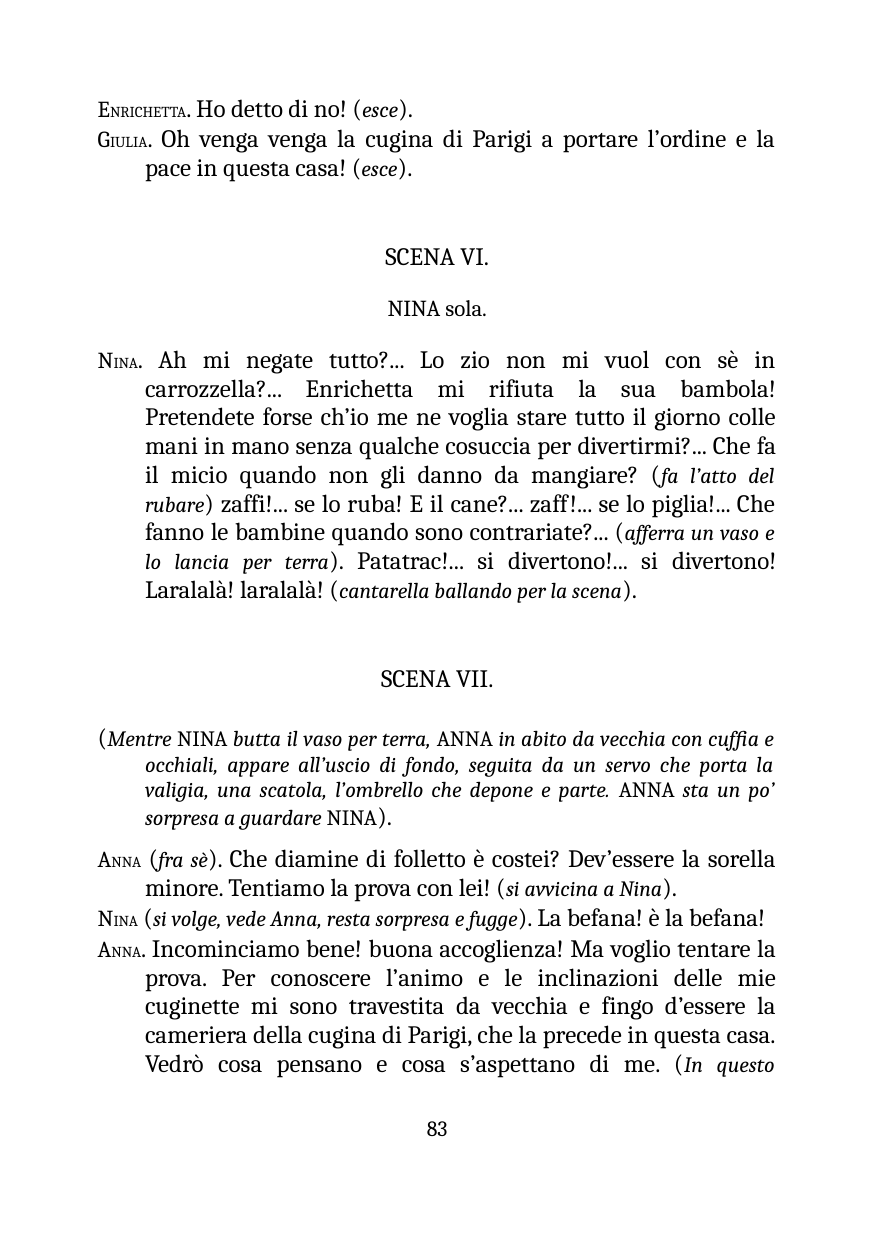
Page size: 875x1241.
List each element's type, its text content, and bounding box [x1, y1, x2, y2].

text Nina. Ah mi negate tutto?... Lo zio non mi vuol con sè in carrozzella?... Enrichetta mi rifiuta la sua bambola! Pretendete forse ch’io me ne voglia stare tutto il giorno colle mani in mano senza qualche cosuccia per divertirmi?... Che fa il micio quando non gli danno da mangiare? (fa l’atto del rubare) zaffi!... se lo ruba! E il cane?... zaff!... se lo piglia!... Che fanno le bambine quando sono contrariate?... (afferra un vaso e lo lancia per terra). Patatrac!... si divertono!... si divertono! Laralalà! laralalà! (cantarella ballando per la scena). [97, 346, 777, 604]
text Giulia. Oh venga venga la cugina di Parigi a portare l’ordine e la pace in questa casa! (esce). [97, 125, 777, 182]
text SCENA VII. [94, 665, 779, 694]
text Anna. Incominciamo bene! buona accoglienza! Ma voglio tentare la prova. Per conoscere l’animo e le inclinazioni delle mie cuginette mi sono travestita da vecchia e fingo d’essere la cameriera della cugina di Parigi, che la precede in questa casa. Vedrò cosa pensano e cosa s’aspettano di me. (In questo [97, 935, 777, 1078]
text SCENA VI. [94, 243, 779, 272]
text (Mentre NINA butta il vaso per terra, ANNA in abito da vecchia con cuffia e occhiali, appare all’uscio di fondo, seguita da un servo che porta la valigia, una scatola, l’ombrello che depone e parte. ANNA sta un po’ sorpresa a guardare NINA). [97, 723, 777, 831]
text Anna (fra sè). Che diamine di folletto è costei? Dev’essere la sorella minore. Tentiamo la prova con lei! (si avvicina a Nina). [97, 845, 777, 902]
text Nina (si volge, vede Anna, resta sorpresa e fugge). La befana! è la befana! [97, 904, 777, 933]
text NINA sola. [94, 296, 779, 322]
text Enrichetta. Ho detto di no! (esce). [97, 94, 777, 123]
